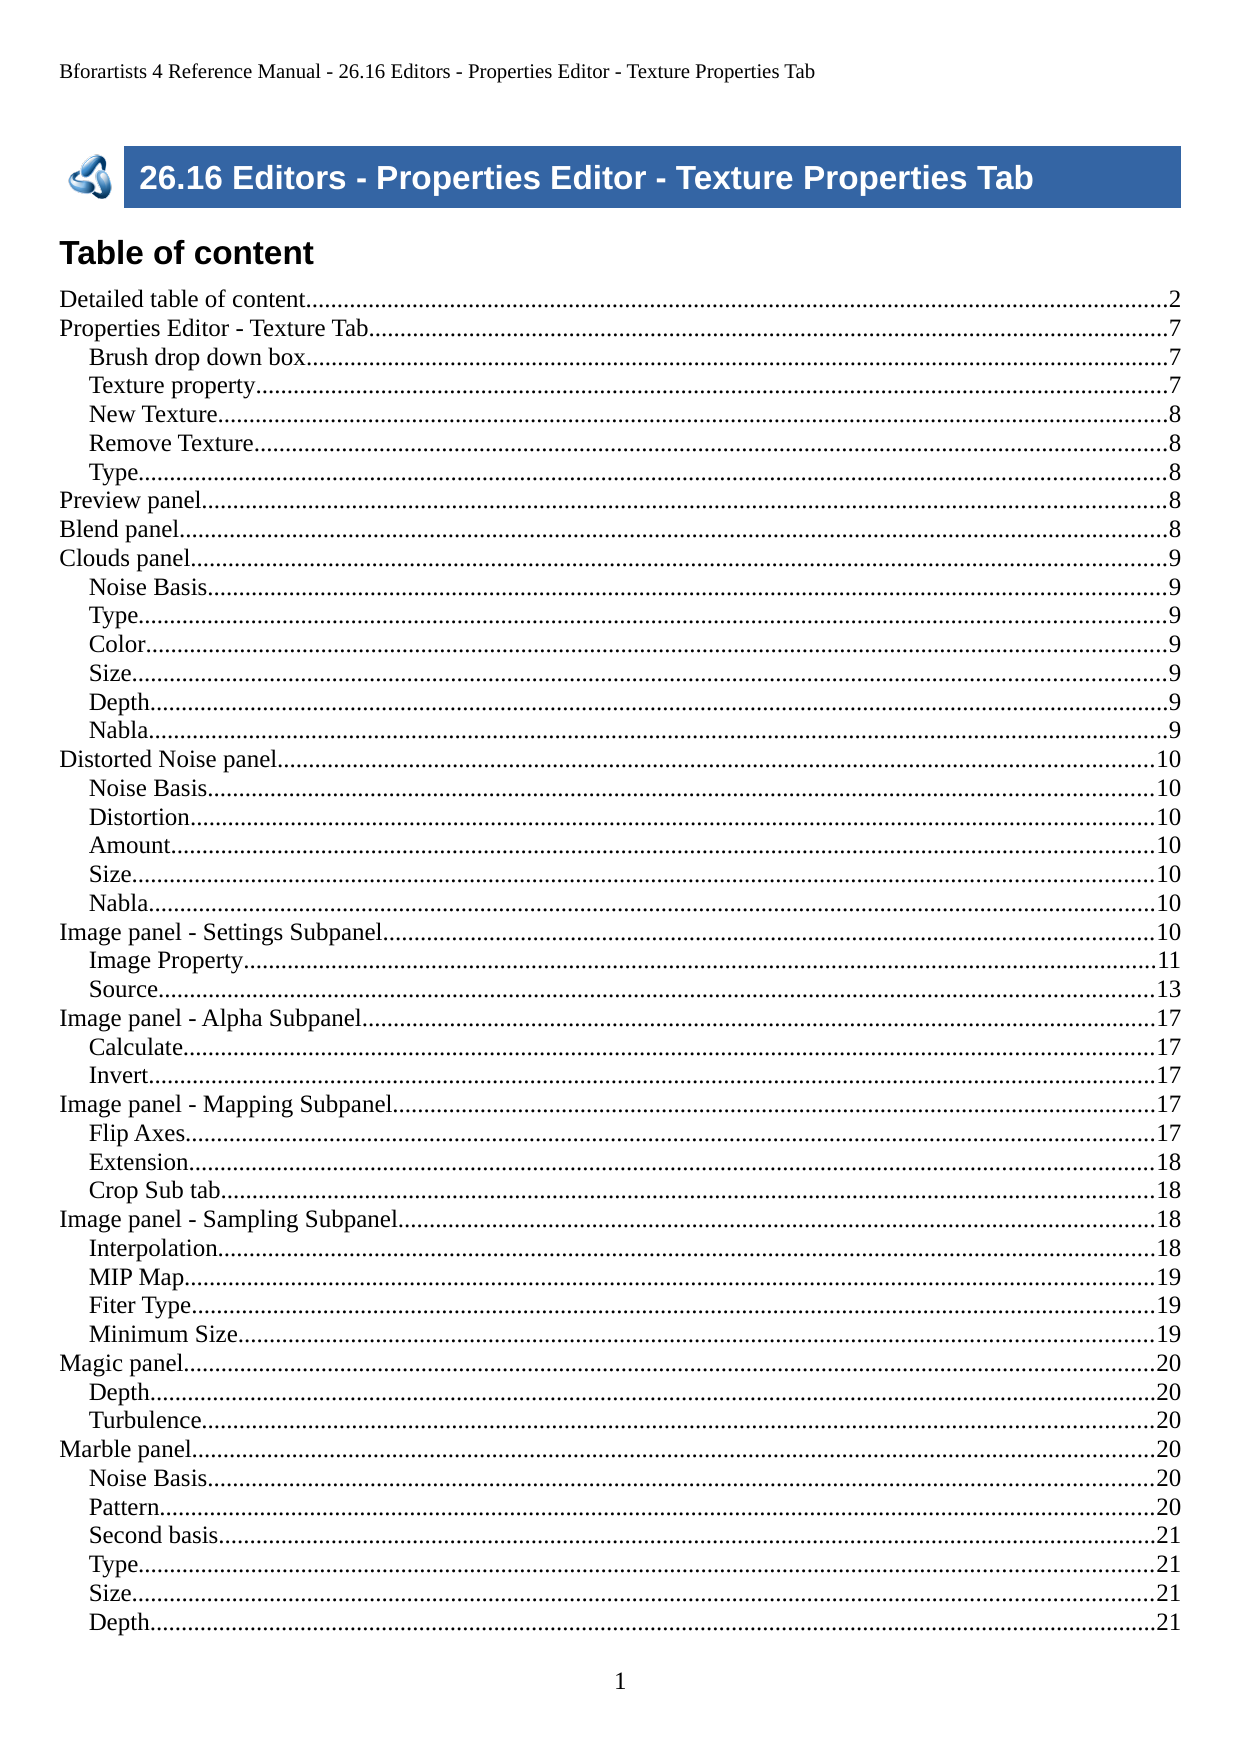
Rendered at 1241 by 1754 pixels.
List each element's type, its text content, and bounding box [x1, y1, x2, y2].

table_header [59, 146, 124, 208]
text Minimum Size 19 [88, 1319, 1181, 1348]
text Properties Editor - Texture Tab 7 [59, 313, 1181, 342]
text Depth 21 [88, 1607, 1181, 1636]
text Noise Basis 9 [88, 572, 1181, 601]
picture [65, 152, 114, 202]
text Amount 10 [88, 831, 1181, 859]
table_header 26.16 Editors - Properties Editor - Texture Properties Tab [124, 146, 1181, 208]
text Depth 20 [88, 1377, 1181, 1406]
text Crop Sub tab 18 [88, 1176, 1181, 1204]
text Distorted Noise panel 10 [59, 744, 1181, 773]
text Marble panel 20 [59, 1434, 1181, 1463]
text Size 9 [88, 658, 1181, 687]
text Type 9 [88, 601, 1181, 629]
text Detailed table of content 2 [59, 284, 1181, 313]
text Interpolation 18 [88, 1233, 1181, 1262]
text Image panel - Alpha Subpanel 17 [59, 1003, 1181, 1032]
text Calculate 17 [88, 1032, 1181, 1061]
text Magic panel 20 [59, 1348, 1181, 1377]
text Image Property 11 [88, 946, 1181, 974]
text Blend panel 8 [59, 514, 1181, 543]
text MIP Map 19 [88, 1262, 1181, 1291]
text Image panel - Mapping Subpanel 17 [59, 1089, 1181, 1118]
text Texture property 7 [88, 371, 1181, 399]
text Nabla 10 [88, 888, 1181, 917]
text Extension 18 [88, 1147, 1181, 1176]
text Pattern 20 [88, 1492, 1181, 1521]
text Depth 9 [88, 687, 1181, 716]
text Source 13 [88, 974, 1181, 1003]
text Size 21 [88, 1578, 1181, 1607]
text Type 21 [88, 1549, 1181, 1578]
text Image panel - Sampling Subpanel 18 [59, 1204, 1181, 1233]
text Noise Basis 10 [88, 773, 1181, 802]
text Noise Basis 20 [88, 1463, 1181, 1492]
text Turbulence 20 [88, 1406, 1181, 1434]
text Type 8 [88, 457, 1181, 486]
text Distortion 10 [88, 802, 1181, 831]
text Invert 17 [88, 1061, 1181, 1089]
text Brush drop down box 7 [88, 342, 1181, 371]
text Fiter Type 19 [88, 1291, 1181, 1319]
text Preview panel 8 [59, 486, 1181, 514]
text Color 9 [88, 629, 1181, 658]
text Flip Axes 17 [88, 1118, 1181, 1147]
text Remove Texture 8 [88, 428, 1181, 457]
text Nabla 9 [88, 716, 1181, 744]
text Image panel - Settings Subpanel 10 [59, 917, 1181, 946]
text Second basis 21 [88, 1521, 1181, 1549]
text Clouds panel 9 [59, 543, 1181, 572]
text New Texture 8 [88, 399, 1181, 428]
text Size 10 [88, 859, 1181, 888]
subtitle Table of content [59, 233, 1181, 272]
